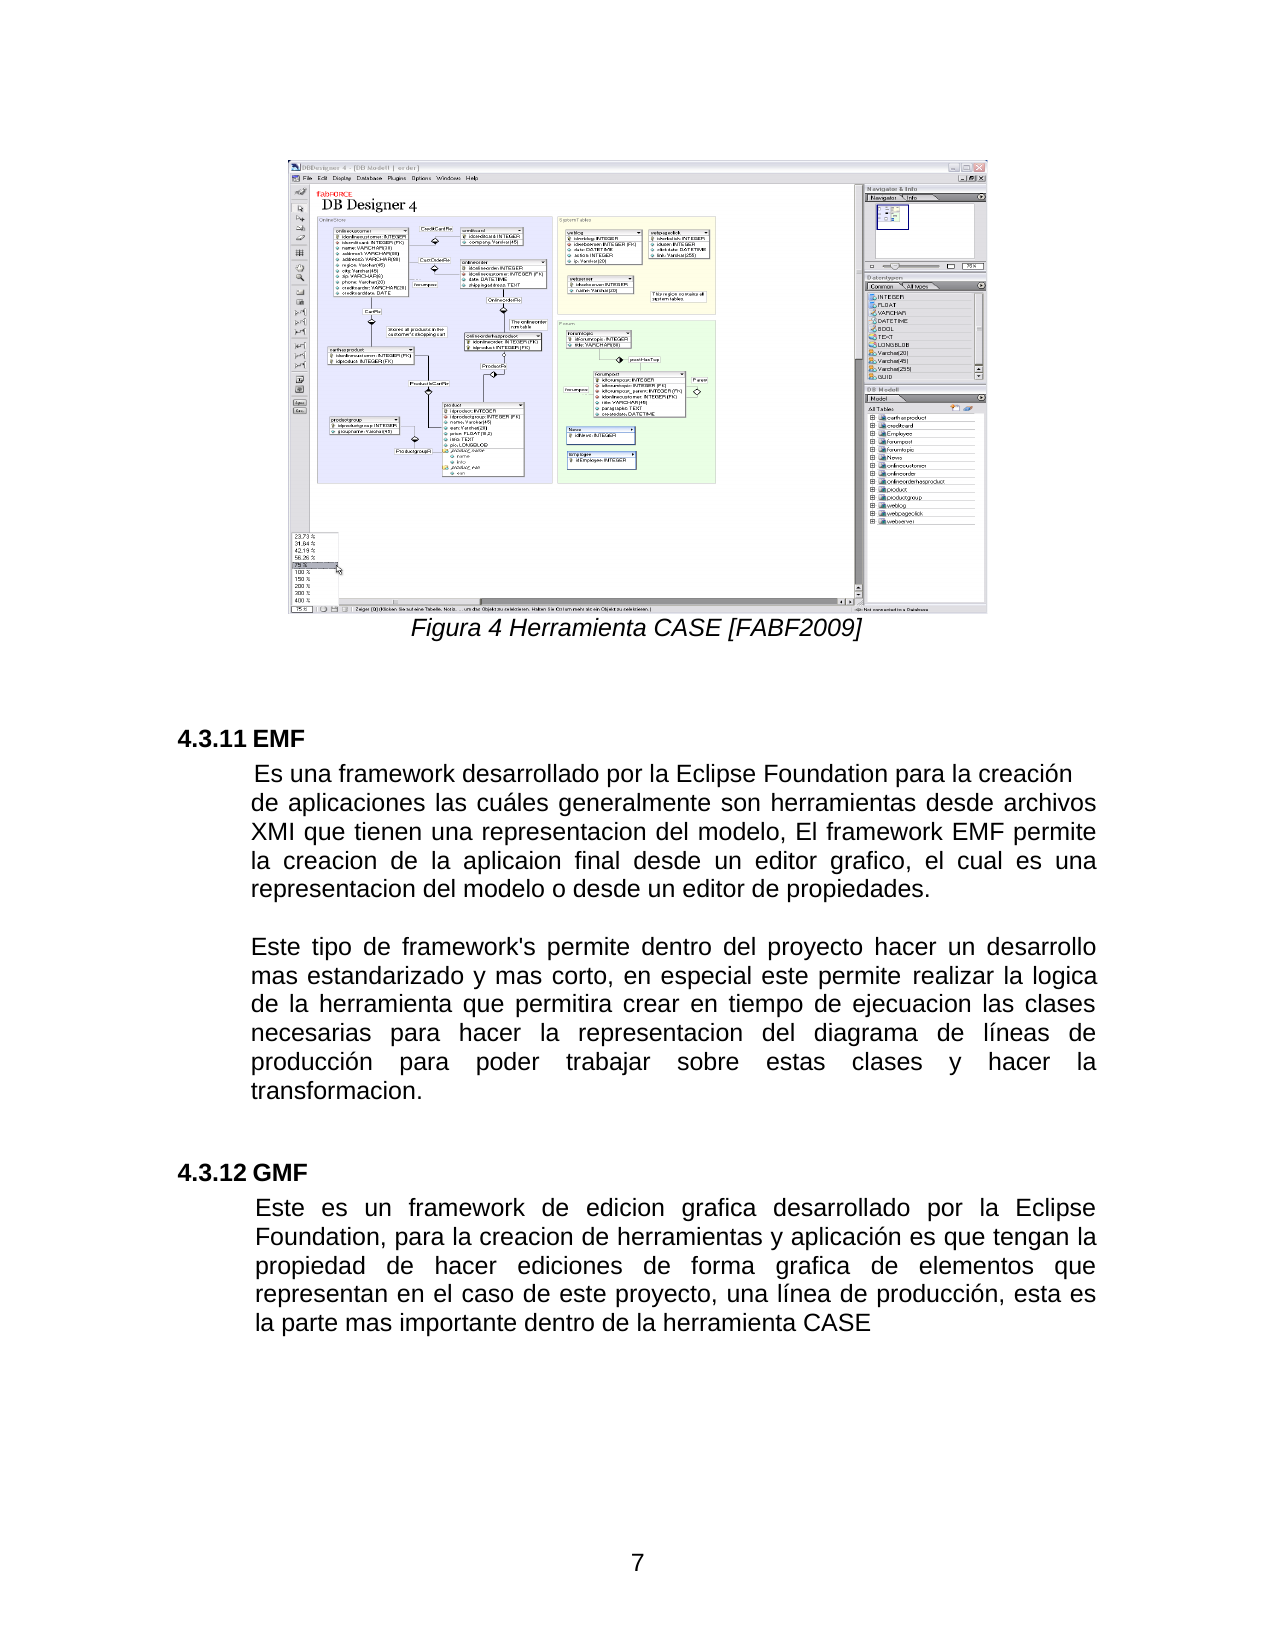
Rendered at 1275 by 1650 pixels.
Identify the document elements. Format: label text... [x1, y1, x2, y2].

text Figura 4 Herramienta CASE [FABF2009] [288, 614, 987, 642]
text Es una framework desarrollado por la Eclipse Foundation para la creación [254, 759, 1098, 788]
subtitle EMF [177, 724, 1098, 753]
text Este es un framework de edicion grafica desarrollado por la Eclipse Foundation, para la creacion de herramientas y aplicación es que tengan la propiedad de hacer ediciones de forma grafica de elementos que representan en el caso de este proyecto, una línea de producción, esta es la parte mas importante dentro de la herramienta CASE [255, 1193, 1098, 1337]
text de aplicaciones las cuáles generalmente son herramientas desde archivos XMI que tienen una representacion del modelo, El framework EMF permite la creacion de la aplicaion final desde un editor grafico, el cual es una representacion del modelo o desde un editor de propiedades. [251, 788, 1098, 903]
subtitle GMF [177, 1158, 1098, 1187]
picture [288, 160, 988, 614]
text Este tipo de framework's permite dentro del proyecto hacer un desarrollo mas estandarizado y mas corto, en especial este permite realizar la logica de la herramienta que permitira crear en tiempo de ejecuacion las clases necesarias para hacer la representacion del diagrama de líneas de producción para poder trabajar sobre estas clases y hacer la transformacion. [251, 932, 1098, 1104]
